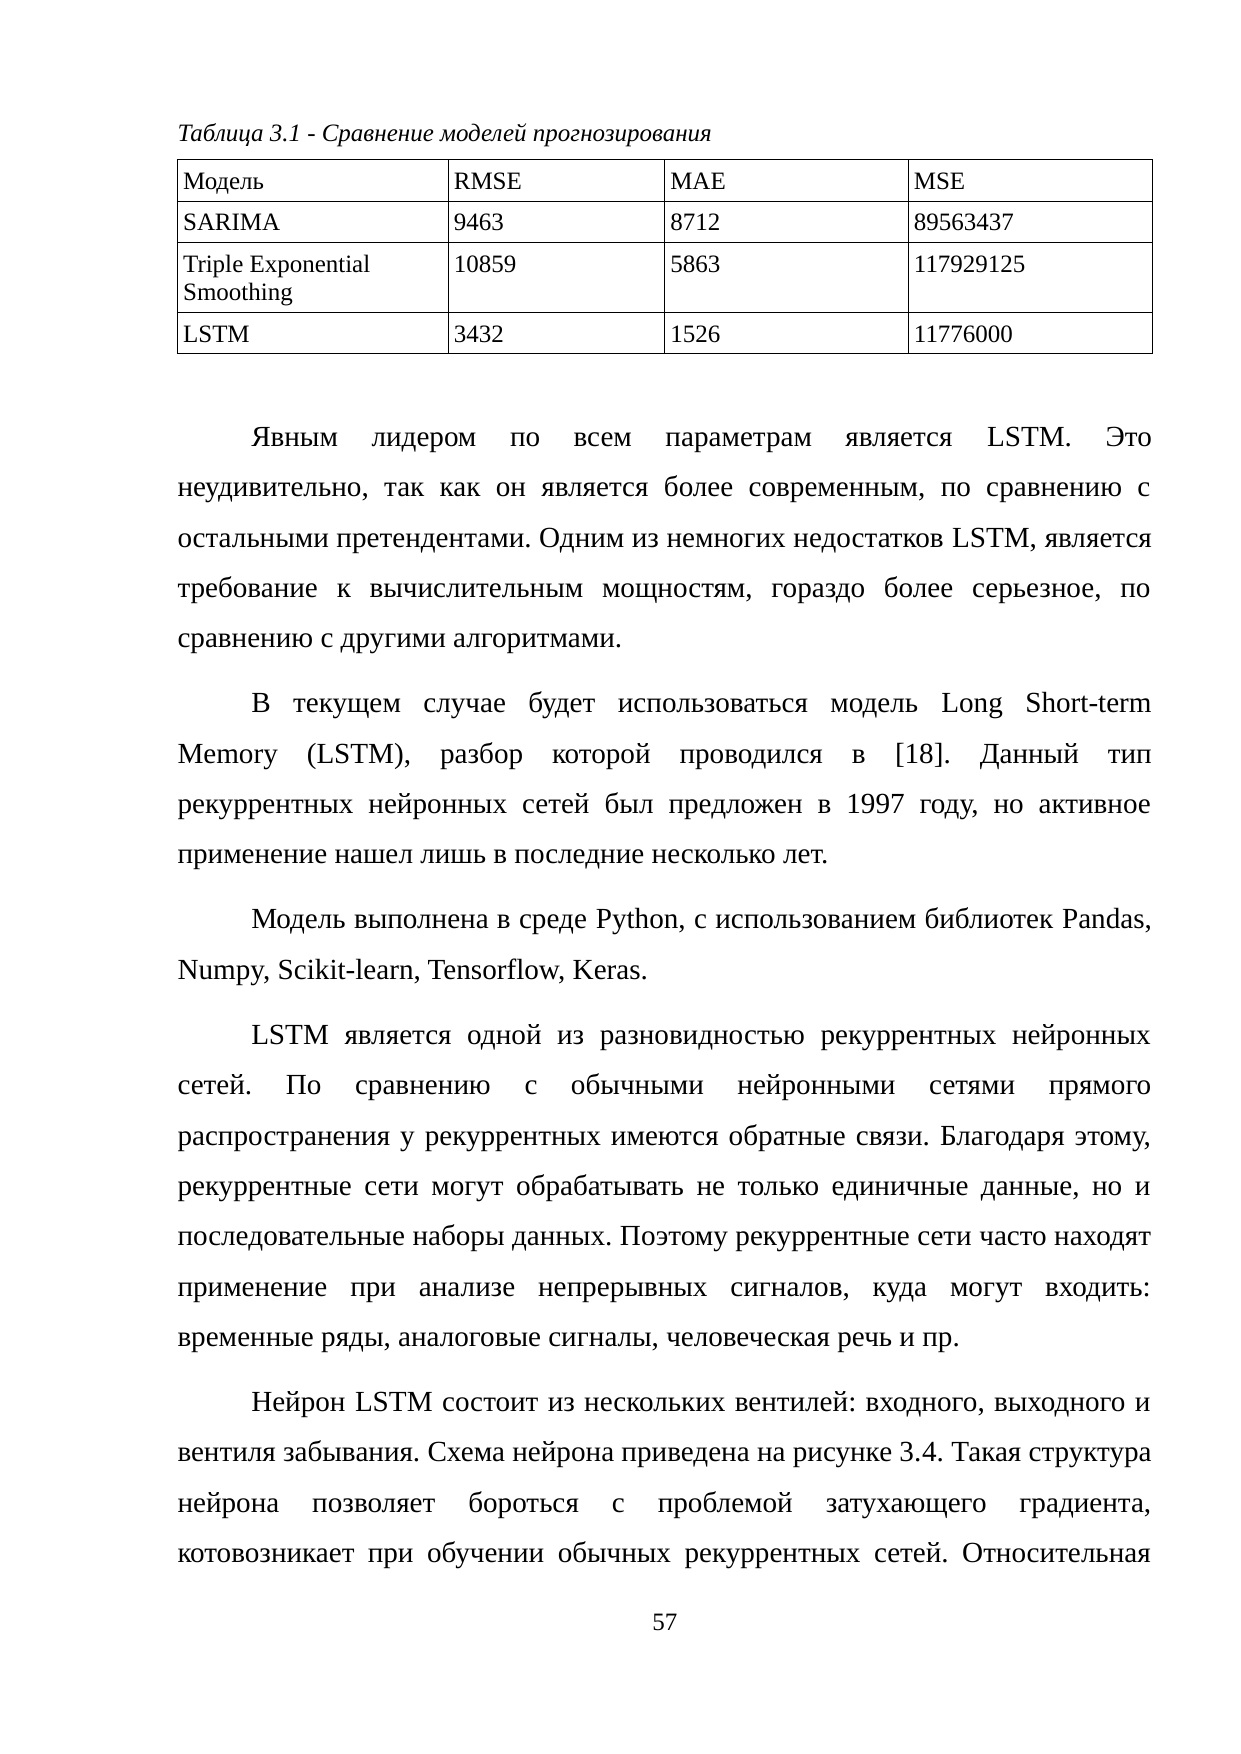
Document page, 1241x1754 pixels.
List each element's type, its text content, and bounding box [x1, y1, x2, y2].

table_cell 5863 [665, 243, 908, 312]
text Явным лидером по всем параметрам является LSTM. Это неудивительно, так как он является более современным, по сравнению с остальными претендентами. Одним из немногих недостатков LSTM, является требование к вычислительным мощностям, гораздо более серьезное, по сравнению с другими алгоритмами. [177, 419, 1152, 654]
table_header Модель [178, 160, 448, 201]
text Нейрон LSTM состоит из нескольких вентилей: входного, выходного и вентиля забывания. Схема нейрона приведена на рисунке 3.4. Такая структура нейрона позволяет бороться с проблемой затухающего градиента, котовозникает при обучении обычных рекуррентных сетей. Относительная [177, 1384, 1152, 1568]
table_cell 8712 [665, 202, 908, 242]
table_cell SARIMA [178, 202, 448, 242]
table_cell 11776000 [909, 313, 1152, 353]
table_cell 9463 [449, 202, 664, 242]
text LSTM является одной из разновидностью рекуррентных нейронных сетей. По сравнению с обычными нейронными сетями прямого распространения у рекуррентных имеются обратные связи. Благодаря этому, рекуррентные сети могут обрабатывать не только единичные данные, но и последовательные наборы данных. Поэтому рекуррентные сети часто находят применение при анализе непрерывных сигналов, куда могут входить: временные ряды, аналоговые сигналы, человеческая речь и пр. [177, 1017, 1152, 1352]
table_cell LSTM [178, 313, 448, 353]
text Таблица 3.1 - Сравнение моделей прогнозирования [177, 118, 1152, 147]
table_cell 117929125 [909, 243, 1152, 312]
text В текущем случае будет использоваться модель Long Short-term Memory (LSTM), разбор которой проводился в [18]. Данный тип рекуррентных нейронных сетей был предложен в 1997 году, но активное применение нашел лишь в последние несколько лет. [177, 686, 1152, 870]
text Модель выполнена в среде Python, с использованием библиотек Pandas, Numpy, Scikit-learn, Tensorflow, Keras. [177, 902, 1152, 986]
table_cell 89563437 [909, 202, 1152, 242]
table_header MAE [665, 160, 908, 201]
table_cell 10859 [449, 243, 664, 312]
table_header MSE [909, 160, 1152, 201]
table_cell 3432 [449, 313, 664, 353]
table_cell 1526 [665, 313, 908, 353]
table_header RMSE [449, 160, 664, 201]
table_cell Triple Exponential Smoothing [178, 243, 448, 312]
